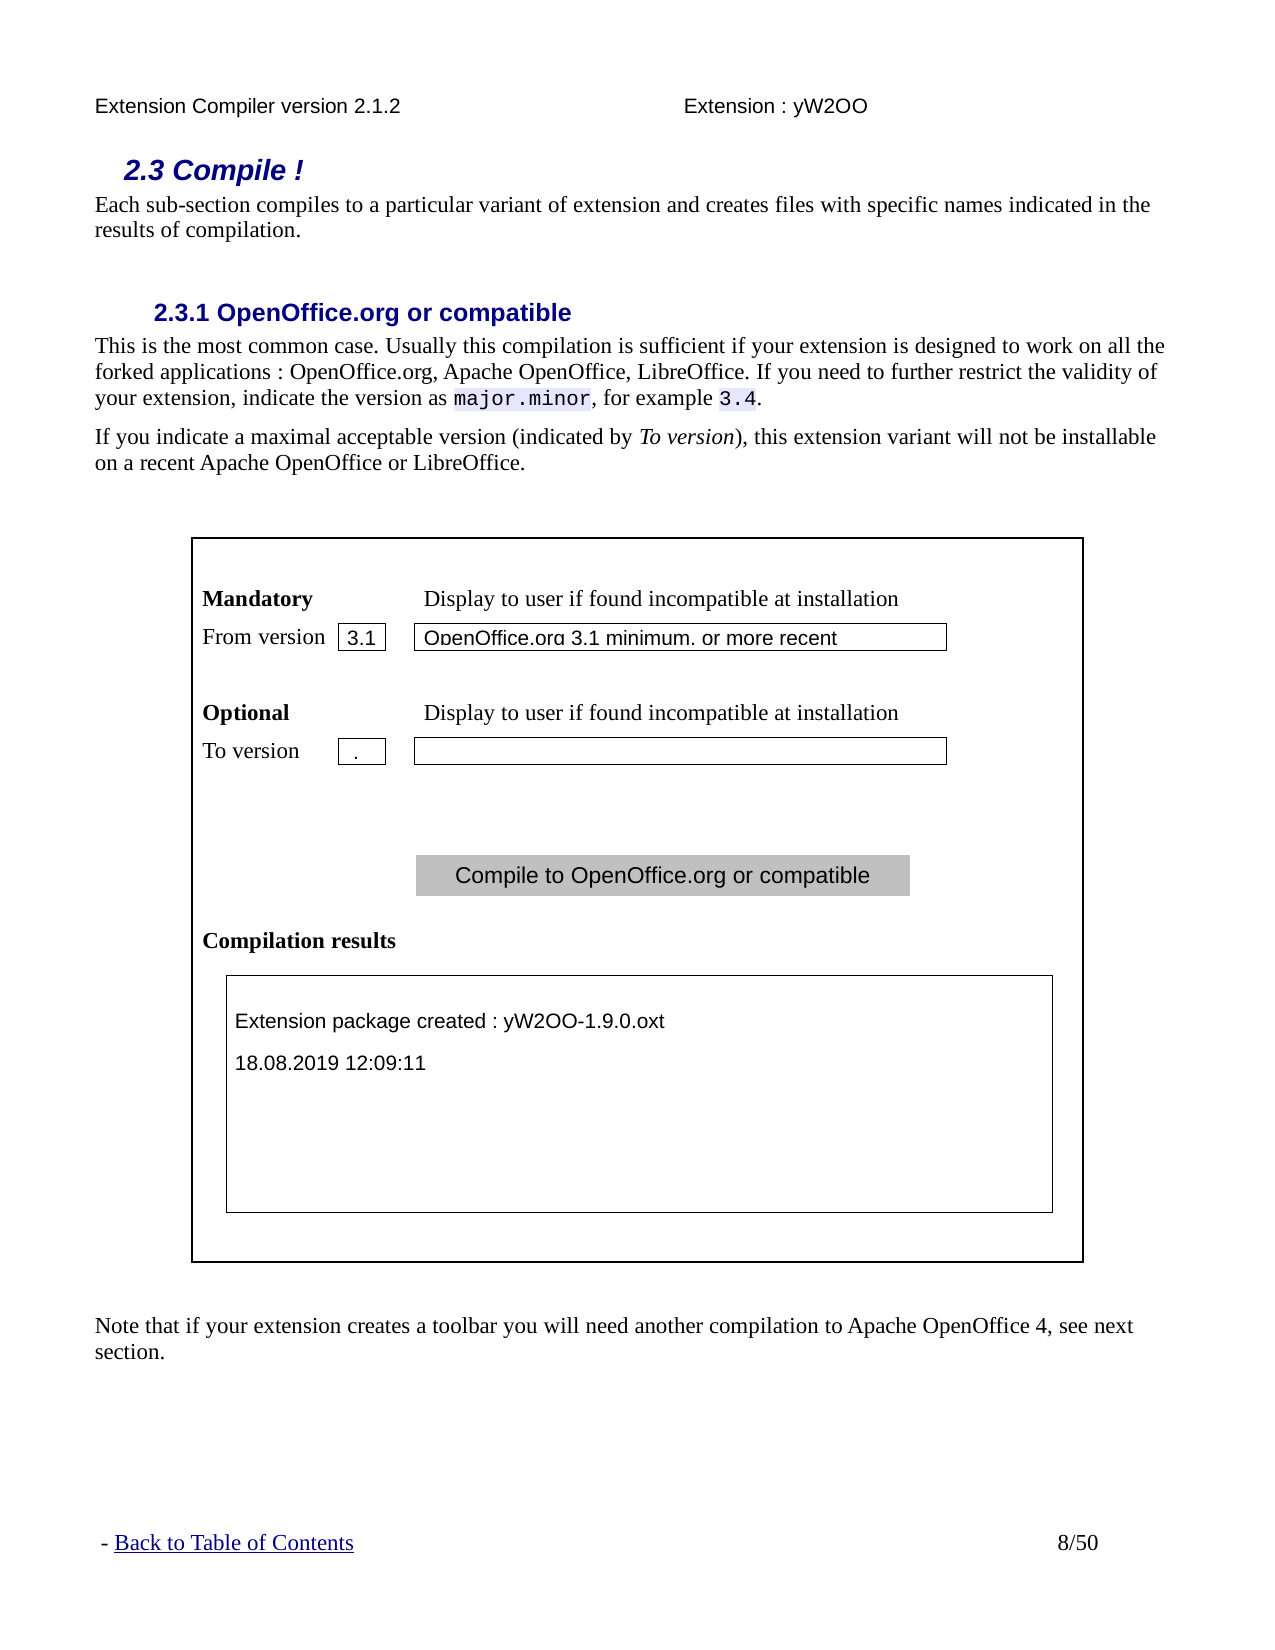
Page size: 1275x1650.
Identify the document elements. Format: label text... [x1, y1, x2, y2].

text Each sub-section compiles to a particular variant of extension and creates files with specific names indicated in the results of compilation. [94, 192, 1181, 243]
text To version [202, 738, 338, 764]
subtitle Compile ! [124, 153, 1181, 186]
text Mandatory Display to user if found incompatible at installation [202, 586, 1073, 612]
text Note that if your extension creates a toolbar you will need another compilation to Apache OpenOffice 4, see next section. [94, 1313, 1181, 1364]
text Optional Display to user if found incompatible at installation [202, 700, 1073, 726]
text From version [202, 624, 338, 650]
subtitle OpenOffice.org or compatible [153, 299, 1181, 327]
text [386, 738, 414, 764]
text If you indicate a maximal acceptable version (indicated by To version), this extension variant will not be installable on a recent Apache OpenOffice or LibreOffice. [94, 424, 1181, 475]
text [947, 738, 1073, 764]
text [386, 624, 414, 650]
text [947, 624, 1073, 650]
text This is the most common case. Usually this compilation is sufficient if your extension is designed to work on all the forked applications : OpenOffice.org, Apache OpenOffice, LibreOffice. If you need to further restrict the validity of your extension, indicate the version as major.minor, for example 3.4. [94, 333, 1181, 411]
text Compilation results [202, 928, 1073, 954]
